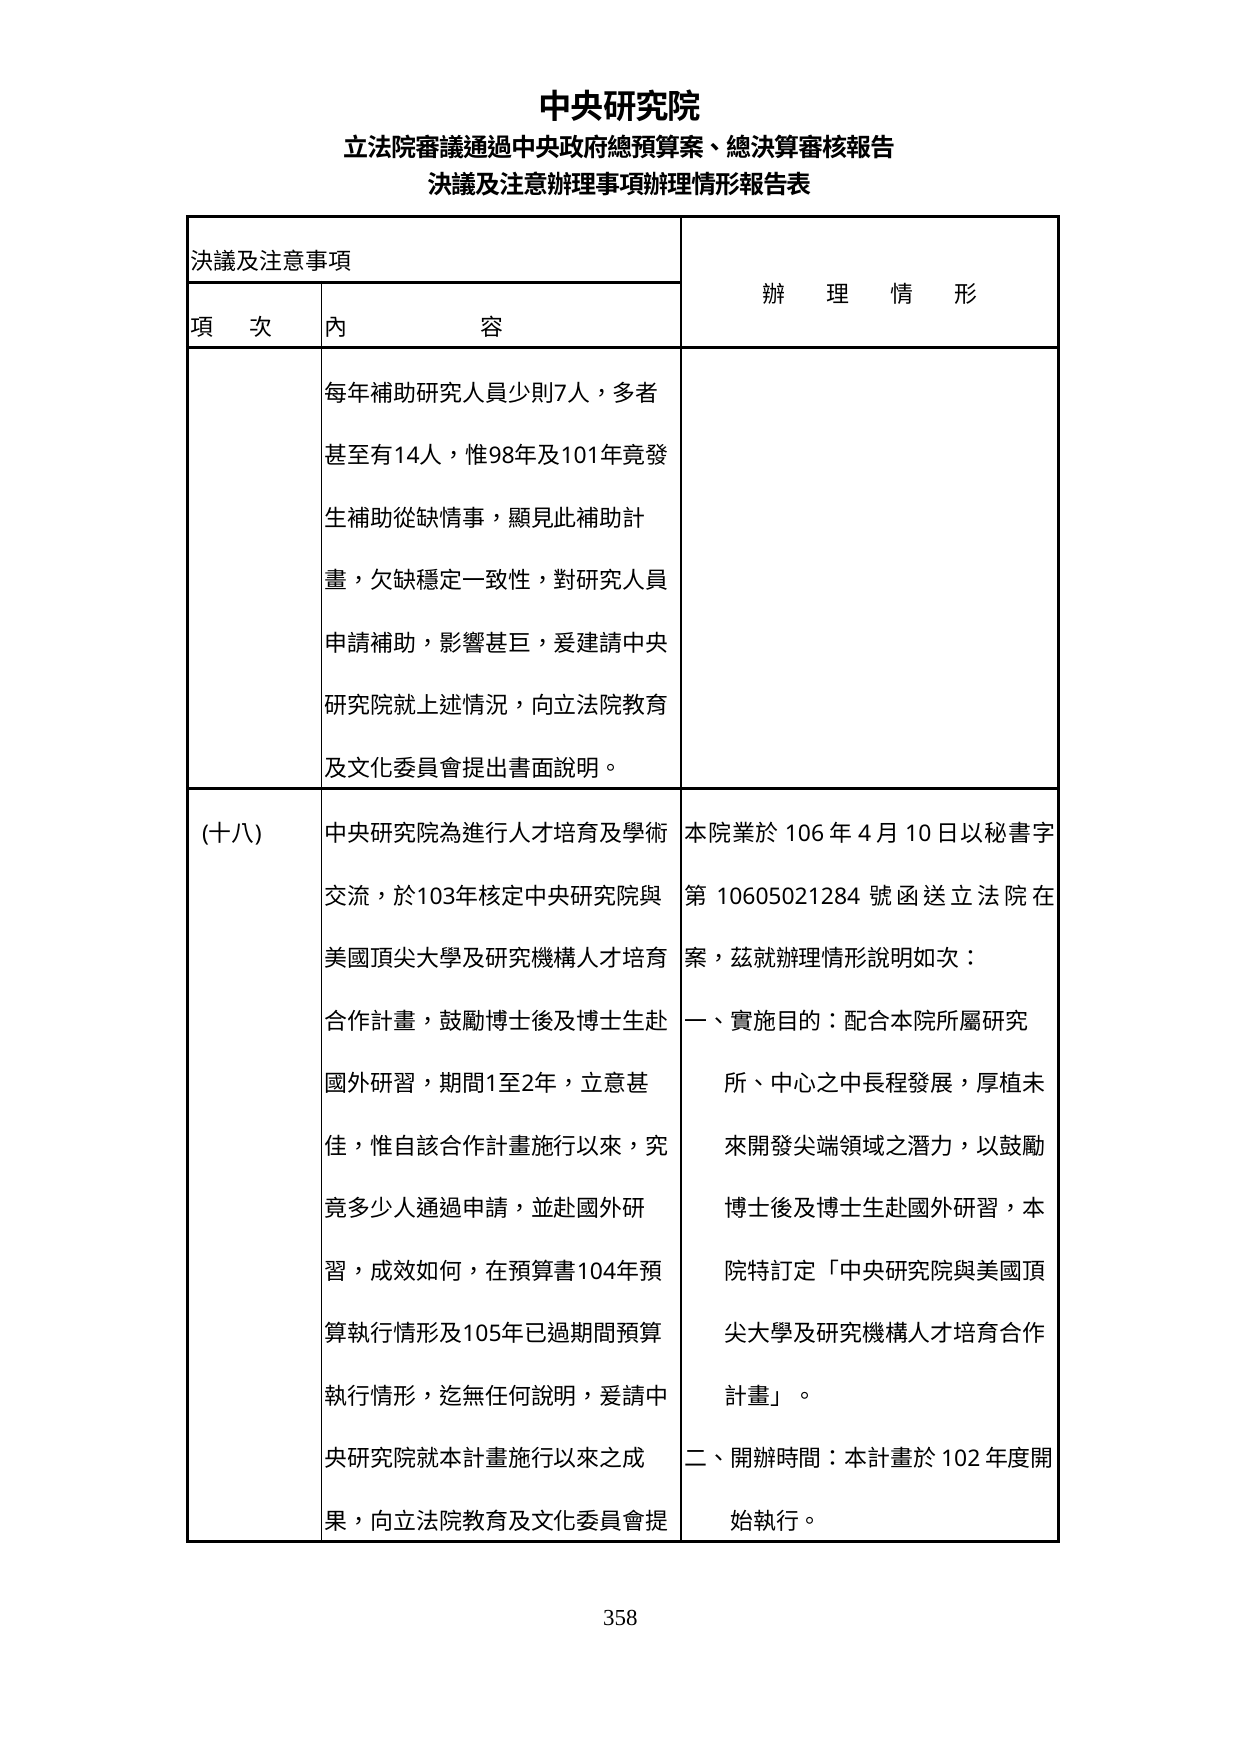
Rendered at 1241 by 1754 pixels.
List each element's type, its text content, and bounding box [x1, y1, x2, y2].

table_cell [682, 349, 1057, 787]
table_cell 本院業於106年4月10日以秘書字第10605021284號函送立法院在案，茲就辦理情形說明如次： 一、實施目的：配合本院所屬研究所、中心之中長程發展，厚植未來開發尖端領域之潛力，以鼓勵博士後及博士生赴國外研習，本院特訂定「中央研究院與美國頂尖大學及研究機構人才培育合作計畫」。 二、開辦時間：本計畫於102年度開始執行。 [682, 790, 1057, 1540]
table_cell (十八) [189, 790, 321, 1540]
table_header 決議及注意事項 [189, 218, 680, 281]
table_header 辦 理 情 形 [682, 218, 1057, 346]
table_cell 每年補助研究人員少則7人，多者甚至有14人，惟98年及101年竟發生補助從缺情事，顯見此補助計畫，欠缺穩定一致性，對研究人員申請補助，影響甚巨，爰建請中央研究院就上述情況，向立法院教育及文化委員會提出書面說明。 [322, 349, 680, 787]
table_cell 內 容 [322, 284, 680, 346]
table_cell [189, 349, 321, 787]
table_cell 項 次 [189, 284, 321, 346]
table_cell 中央研究院為進行人才培育及學術交流，於103年核定中央研究院與美國頂尖大學及研究機構人才培育合作計畫，鼓勵博士後及博士生赴國外研習，期間1至2年，立意甚佳，惟自該合作計畫施行以來，究竟多少人通過申請，並赴國外研習，成效如何，在預算書104年預算執行情形及105年已過期間預算執行情形，迄無任何說明，爰請中央研究院就本計畫施行以來之成果，向立法院教育及文化委員會提 [322, 790, 680, 1540]
